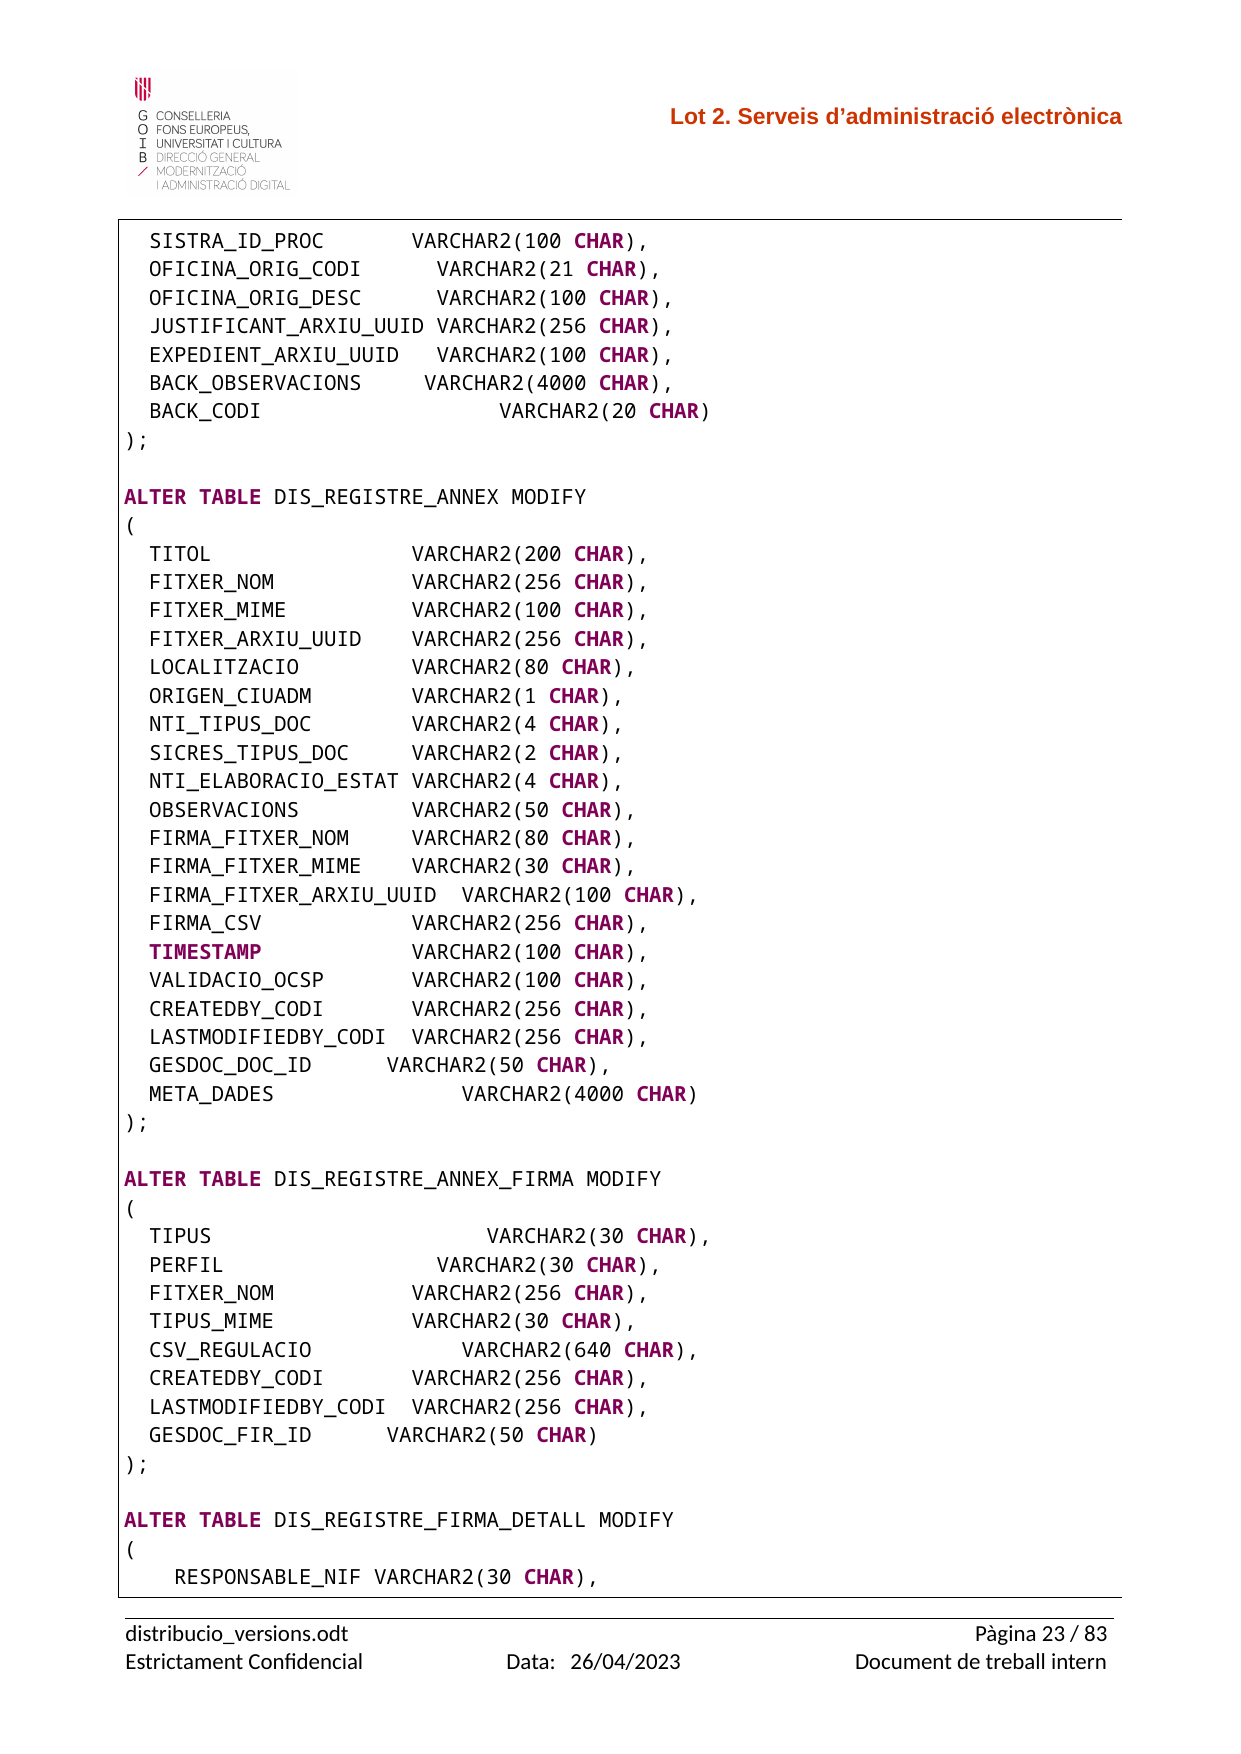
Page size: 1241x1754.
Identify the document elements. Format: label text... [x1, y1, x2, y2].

table_header SISTRA_ID_PROC VARCHAR2(100 CHAR), OFICINA_ORIG_CODI VARCHAR2(21 CHAR), OFICINA_ORIG_DESC VARCHAR2(100 CHAR), JUSTIFICANT_ARXIU_UUID VARCHAR2(256 CHAR), EXPEDIENT_ARXIU_UUID VARCHAR2(100 CHAR), BACK_OBSERVACIONS VARCHAR2(4000 CHAR), BACK_CODI VARCHAR2(20 CHAR) ); ALTER TABLE DIS_REGISTRE_ANNEX MODIFY ( TITOL VARCHAR2(200 CHAR), FITXER_NOM VARCHAR2(256 CHAR), FITXER_MIME VARCHAR2(100 CHAR), FITXER_ARXIU_UUID VARCHAR2(256 CHAR), LOCALITZACIO VARCHAR2(80 CHAR), ORIGEN_CIUADM VARCHAR2(1 CHAR), NTI_TIPUS_DOC VARCHAR2(4 CHAR), SICRES_TIPUS_DOC VARCHAR2(2 CHAR), NTI_ELABORACIO_ESTAT VARCHAR2(4 CHAR), OBSERVACIONS VARCHAR2(50 CHAR), FIRMA_FITXER_NOM VARCHAR2(80 CHAR), FIRMA_FITXER_MIME VARCHAR2(30 CHAR), FIRMA_FITXER_ARXIU_UUID VARCHAR2(100 CHAR), FIRMA_CSV VARCHAR2(256 CHAR), TIMESTAMP VARCHAR2(100 CHAR), VALIDACIO_OCSP VARCHAR2(100 CHAR), CREATEDBY_CODI VARCHAR2(256 CHAR), LASTMODIFIEDBY_CODI VARCHAR2(256 CHAR), GESDOC_DOC_ID VARCHAR2(50 CHAR), META_DADES VARCHAR2(4000 CHAR) ); ALTER TABLE DIS_REGISTRE_ANNEX_FIRMA MODIFY ( TIPUS VARCHAR2(30 CHAR), PERFIL VARCHAR2(30 CHAR), FITXER_NOM VARCHAR2(256 CHAR), TIPUS_MIME VARCHAR2(30 CHAR), CSV_REGULACIO VARCHAR2(640 CHAR), CREATEDBY_CODI VARCHAR2(256 CHAR), LASTMODIFIEDBY_CODI VARCHAR2(256 CHAR), GESDOC_FIR_ID VARCHAR2(50 CHAR) ); ALTER TABLE DIS_REGISTRE_FIRMA_DETALL MODIFY ( RESPONSABLE_NIF VARCHAR2(30 CHAR), [119, 220, 1122, 1597]
picture [126, 70, 299, 197]
